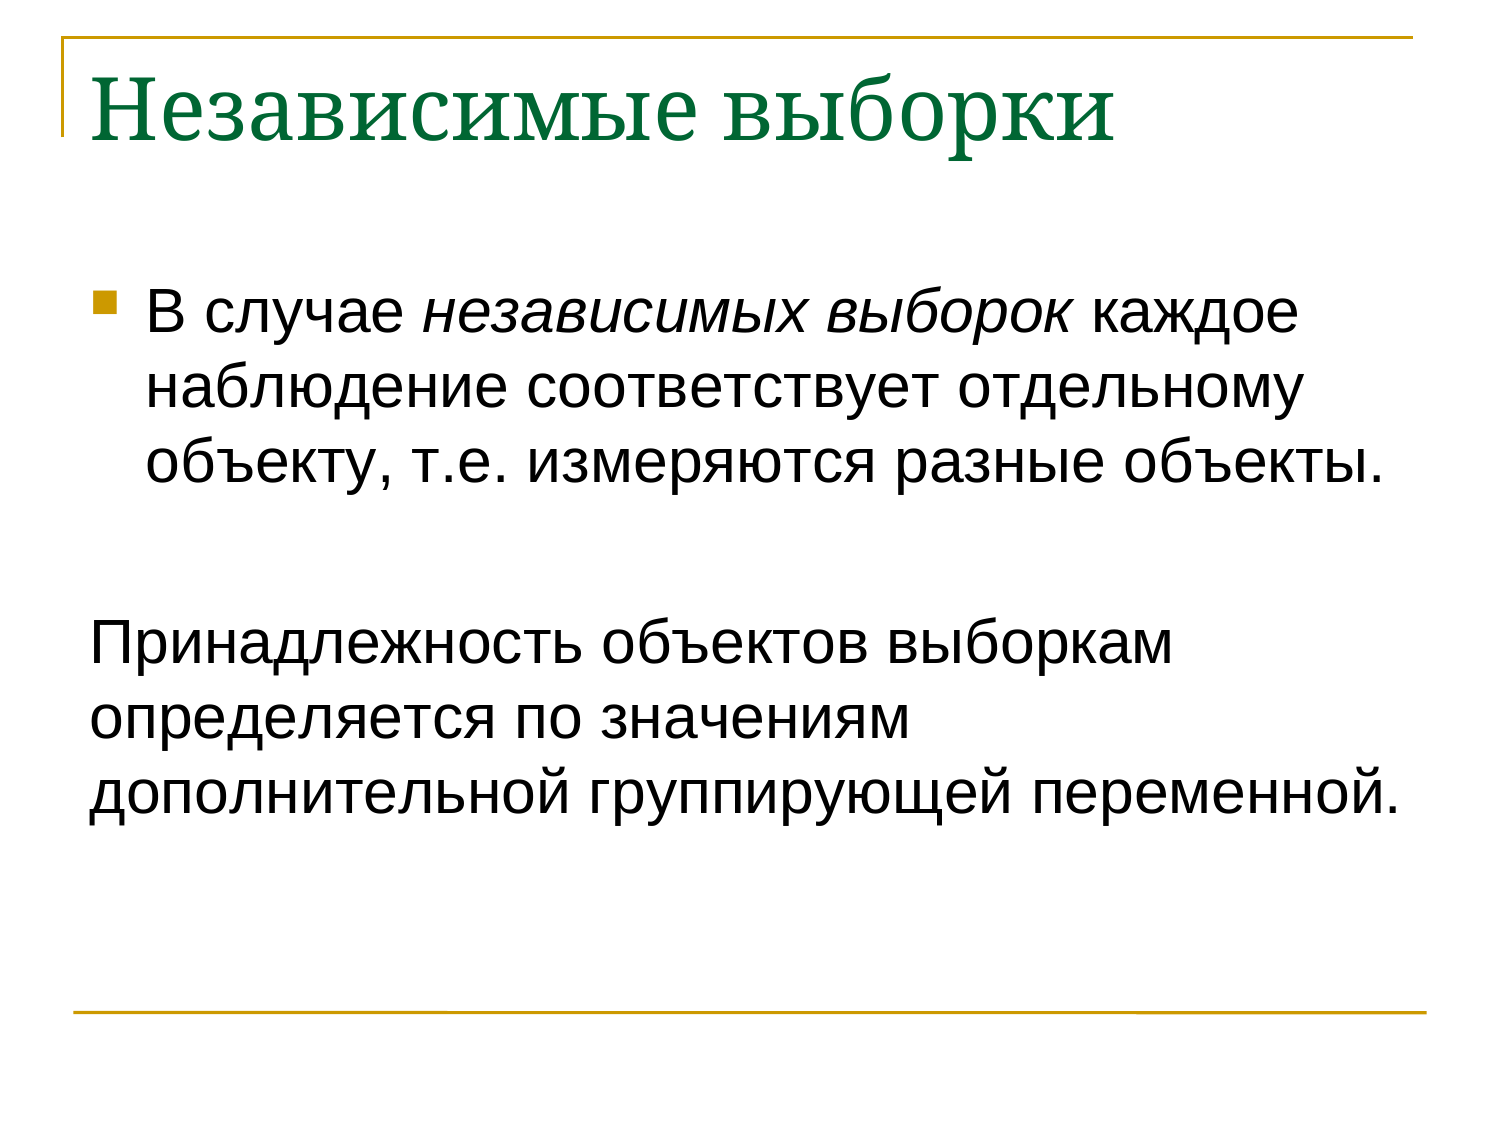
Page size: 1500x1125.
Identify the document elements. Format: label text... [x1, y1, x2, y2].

list В случае независимых выборок каждое наблюдение соответствует отдельному объекту, т.е. измеряются разные объекты. Принадлежность объектов выборкам определяется по значениям дополнительной группирующей переменной. [75, 262, 1426, 1006]
title Независимые выборки [75, 45, 1426, 233]
